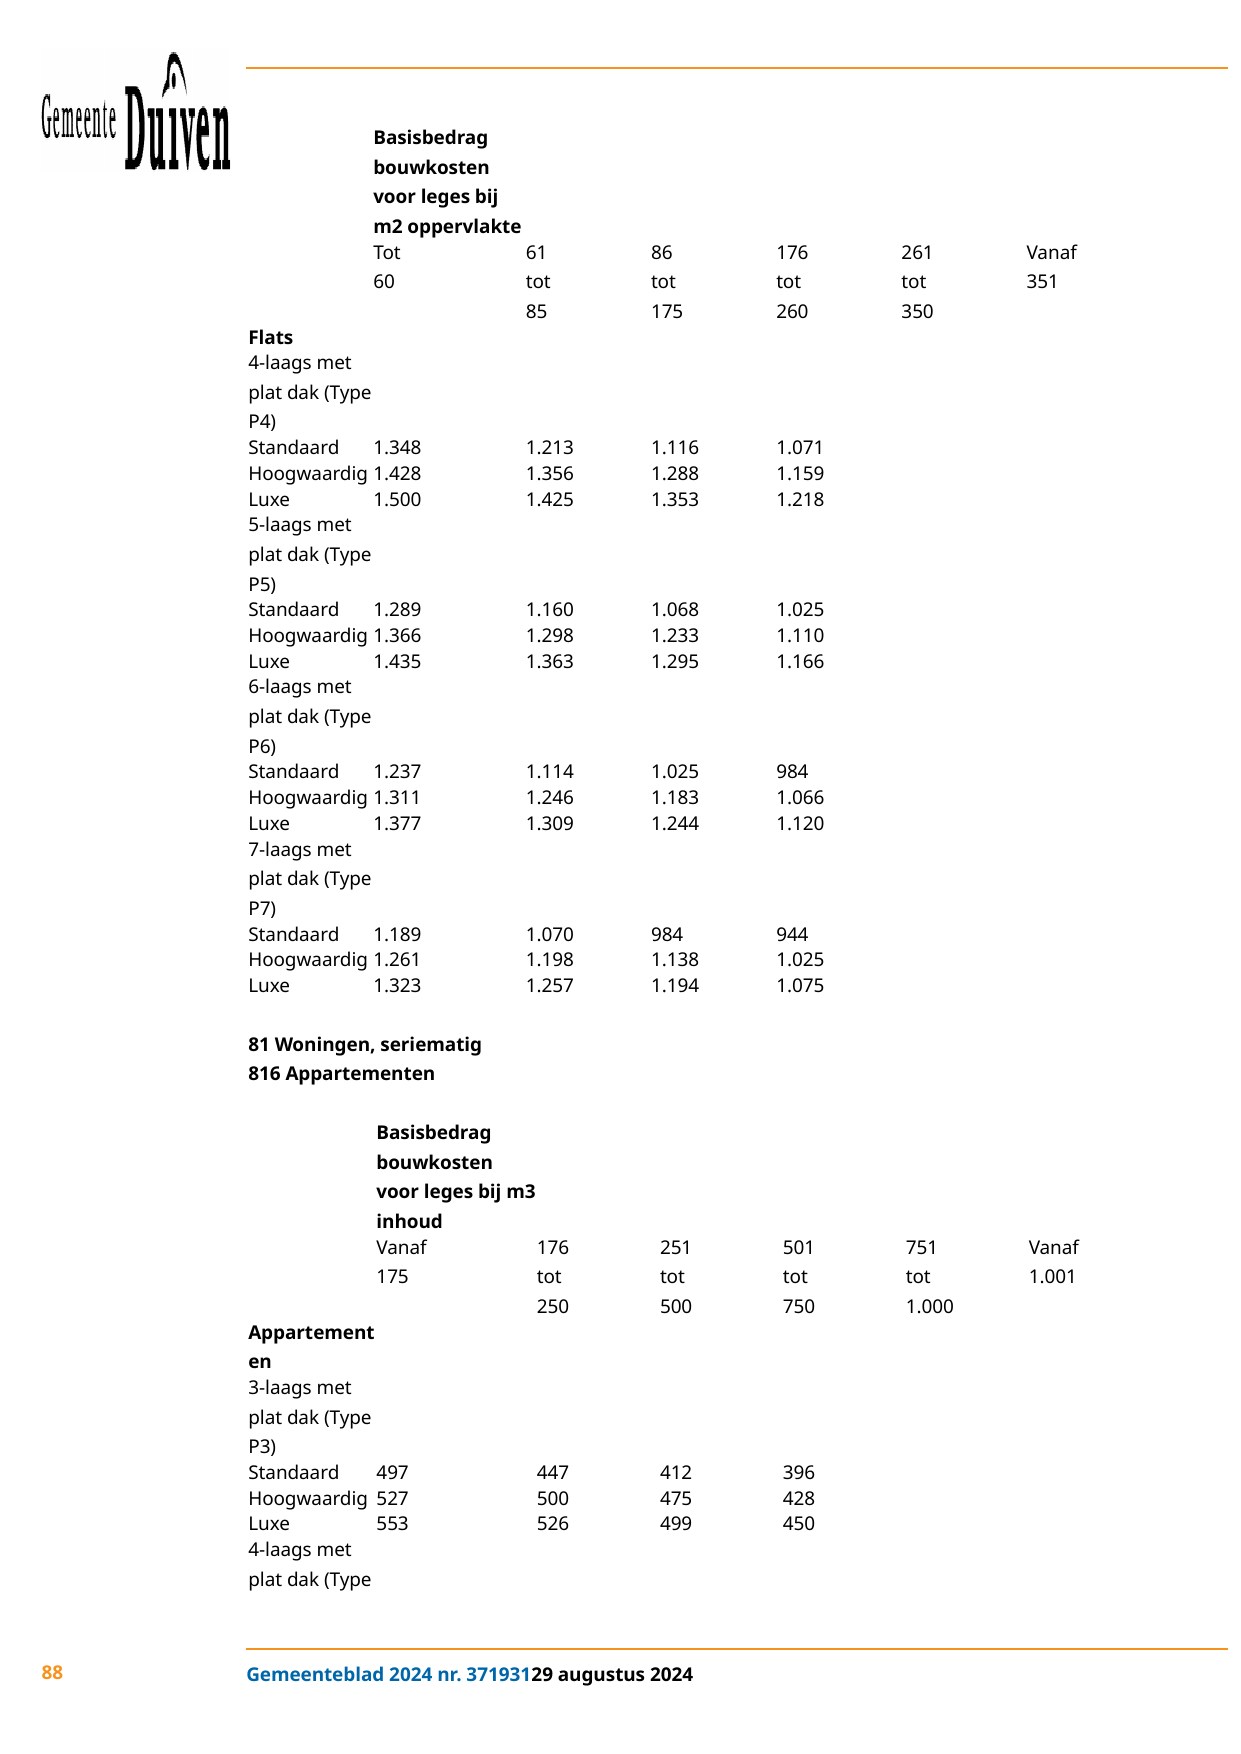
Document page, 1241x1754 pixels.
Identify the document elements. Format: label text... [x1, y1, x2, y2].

table_cell [1026, 759, 1152, 784]
table_cell 1.066 [776, 784, 901, 810]
table_cell Standaard [248, 435, 373, 460]
table_cell 6-laags met plat dak (Type P6) [248, 674, 373, 759]
table_header Basisbedrag bouwkosten voor leges bij m2 oppervlakte [373, 125, 526, 239]
table_cell 1.377 [373, 810, 526, 836]
table_cell Luxe [248, 486, 373, 512]
table_cell [1026, 350, 1152, 434]
table_cell 1.288 [651, 460, 776, 486]
table_cell Luxe [248, 648, 373, 674]
table_cell [1026, 486, 1152, 512]
table_cell 1.070 [526, 921, 651, 946]
table_cell 1.244 [651, 810, 776, 836]
text 81 Woningen, seriematig [248, 1031, 1152, 1056]
table_cell [1029, 1459, 1152, 1485]
table_cell [1026, 946, 1152, 972]
table_cell 553 [376, 1511, 537, 1536]
table_cell Standaard [248, 597, 373, 622]
table_cell [901, 921, 1026, 946]
table_cell [901, 435, 1026, 460]
table_cell 1.189 [373, 921, 526, 946]
table_cell [248, 239, 373, 324]
table_cell [901, 648, 1026, 674]
table_cell [906, 1374, 1028, 1459]
table_cell [901, 759, 1026, 784]
table_cell [901, 946, 1026, 972]
table_cell 1.160 [526, 597, 651, 622]
table_cell Luxe [248, 972, 373, 998]
table_cell 1.261 [373, 946, 526, 972]
table_cell 176 tot 250 [537, 1234, 660, 1319]
table_cell 5-laags met plat dak (Type P5) [248, 512, 373, 597]
table_cell Luxe [248, 810, 373, 836]
table_cell 1.233 [651, 622, 776, 648]
table_cell 1.025 [651, 759, 776, 784]
table_cell 1.116 [651, 435, 776, 460]
table_cell [776, 324, 901, 349]
table_cell [526, 512, 651, 597]
table_cell [376, 1374, 537, 1459]
table_cell [901, 512, 1026, 597]
table_cell [783, 1319, 906, 1374]
table_cell 251 tot 500 [660, 1234, 783, 1319]
table_cell [660, 1319, 783, 1374]
table_cell 1.213 [526, 435, 651, 460]
table_cell 1.257 [526, 972, 651, 998]
table_cell [901, 350, 1026, 434]
table_cell [651, 324, 776, 349]
table_cell 261 tot 350 [901, 239, 1026, 324]
table_cell [1026, 972, 1152, 998]
table_cell [373, 324, 526, 349]
table_cell [1026, 836, 1152, 921]
table_cell [526, 324, 651, 349]
table_cell 1.246 [526, 784, 651, 810]
table_cell [526, 674, 651, 759]
table_cell [906, 1485, 1028, 1511]
table_cell [901, 324, 1026, 349]
table_cell [373, 836, 526, 921]
table_cell [901, 622, 1026, 648]
table_cell [1026, 512, 1152, 597]
text 816 Appartementen [248, 1060, 1152, 1086]
table_cell 3-laags met plat dak (Type P3) [248, 1374, 376, 1459]
table_cell [776, 674, 901, 759]
table_cell 1.289 [373, 597, 526, 622]
table_cell [537, 1319, 660, 1374]
table_cell 475 [660, 1485, 783, 1511]
table_cell [1026, 810, 1152, 836]
table_cell Flats [248, 324, 373, 349]
table_cell 1.363 [526, 648, 651, 674]
table_cell [1026, 597, 1152, 622]
table_cell [537, 1536, 660, 1592]
table_header [248, 1120, 376, 1234]
table_cell [651, 512, 776, 597]
table_cell 1.323 [373, 972, 526, 998]
table_cell Standaard [248, 1459, 376, 1485]
table_cell 1.025 [776, 946, 901, 972]
table_cell [526, 350, 651, 434]
table_cell 1.194 [651, 972, 776, 998]
table_cell 497 [376, 1459, 537, 1485]
table_cell 1.428 [373, 460, 526, 486]
table_cell 86 tot 175 [651, 239, 776, 324]
table_cell [906, 1459, 1028, 1485]
table_cell [1029, 1536, 1152, 1592]
table_cell 500 [537, 1485, 660, 1511]
table_cell 428 [783, 1485, 906, 1511]
table_cell 527 [376, 1485, 537, 1511]
table_cell 1.166 [776, 648, 901, 674]
table_cell [373, 674, 526, 759]
table_cell 7-laags met plat dak (Type P7) [248, 836, 373, 921]
table_cell Standaard [248, 759, 373, 784]
table_cell Vanaf 175 [376, 1234, 537, 1319]
table_header [248, 125, 373, 239]
table_cell [1026, 460, 1152, 486]
table_cell 1.183 [651, 784, 776, 810]
table_cell 1.120 [776, 810, 901, 836]
table_cell [776, 512, 901, 597]
table_cell 1.068 [651, 597, 776, 622]
table_cell [776, 350, 901, 434]
table_header Basisbedrag bouwkosten voor leges bij m3 inhoud [376, 1120, 537, 1234]
table_cell [526, 836, 651, 921]
table_cell [1026, 674, 1152, 759]
table_cell [901, 810, 1026, 836]
table_cell 1.366 [373, 622, 526, 648]
table_cell [901, 486, 1026, 512]
table_cell 450 [783, 1511, 906, 1536]
table_cell 1.500 [373, 486, 526, 512]
table_cell [376, 1536, 537, 1592]
table_cell [1029, 1374, 1152, 1459]
table_cell [783, 1374, 906, 1459]
table_cell 1.298 [526, 622, 651, 648]
table_cell [901, 836, 1026, 921]
table_cell 176 tot 260 [776, 239, 901, 324]
table_cell Standaard [248, 921, 373, 946]
table_cell [776, 836, 901, 921]
table_cell 1.295 [651, 648, 776, 674]
table_cell [660, 1536, 783, 1592]
table_cell [651, 350, 776, 434]
table_cell Hoogwaardig [248, 460, 373, 486]
table_cell [906, 1319, 1028, 1374]
table_cell [373, 350, 526, 434]
table_cell 1.348 [373, 435, 526, 460]
picture [41, 47, 231, 172]
table_cell [651, 674, 776, 759]
table_cell [1029, 1511, 1152, 1536]
table_cell [901, 972, 1026, 998]
table_cell 1.138 [651, 946, 776, 972]
table_cell 1.309 [526, 810, 651, 836]
table_cell [901, 674, 1026, 759]
table_cell [1026, 435, 1152, 460]
table_cell [651, 836, 776, 921]
table_cell 1.071 [776, 435, 901, 460]
table_cell Hoogwaardig [248, 784, 373, 810]
table_cell 1.198 [526, 946, 651, 972]
table_cell [1029, 1485, 1152, 1511]
table_cell 61 tot 85 [526, 239, 651, 324]
table_cell 1.114 [526, 759, 651, 784]
table_cell [376, 1319, 537, 1374]
table_cell 1.356 [526, 460, 651, 486]
table_cell [783, 1536, 906, 1592]
table_cell 412 [660, 1459, 783, 1485]
table_cell 1.353 [651, 486, 776, 512]
table_cell 499 [660, 1511, 783, 1536]
table_cell [660, 1374, 783, 1459]
table_cell [906, 1536, 1028, 1592]
table_cell [1026, 648, 1152, 674]
table_cell [373, 512, 526, 597]
table_cell [901, 784, 1026, 810]
table_cell [248, 1234, 376, 1319]
table_cell [1026, 784, 1152, 810]
table_cell Hoogwaardig [248, 622, 373, 648]
table_cell [906, 1511, 1028, 1536]
table_cell 447 [537, 1459, 660, 1485]
table_cell [1029, 1319, 1152, 1374]
table_cell 4-laags met plat dak (Type P4) [248, 350, 373, 434]
table_cell 1.159 [776, 460, 901, 486]
table_cell 1.110 [776, 622, 901, 648]
table_cell 4-laags met plat dak (Type [248, 1536, 376, 1592]
table_cell [1026, 324, 1152, 349]
table_cell [901, 460, 1026, 486]
table_cell [1026, 622, 1152, 648]
table_cell 984 [651, 921, 776, 946]
table_cell 1.025 [776, 597, 901, 622]
table_cell 501 tot 750 [783, 1234, 906, 1319]
table_cell [537, 1374, 660, 1459]
table_cell 396 [783, 1459, 906, 1485]
table_cell 1.218 [776, 486, 901, 512]
table_cell 984 [776, 759, 901, 784]
table_cell 751 tot 1.000 [906, 1234, 1028, 1319]
table_cell 1.425 [526, 486, 651, 512]
table_cell Vanaf 351 [1026, 239, 1152, 324]
table_cell Hoogwaardig [248, 946, 373, 972]
table_cell 1.311 [373, 784, 526, 810]
table_cell Hoogwaardig [248, 1485, 376, 1511]
table_cell Tot 60 [373, 239, 526, 324]
table_cell [1026, 921, 1152, 946]
table_cell Luxe [248, 1511, 376, 1536]
table_cell 944 [776, 921, 901, 946]
table_cell [901, 597, 1026, 622]
table_cell 1.075 [776, 972, 901, 998]
table_cell 526 [537, 1511, 660, 1536]
table_cell 1.237 [373, 759, 526, 784]
table_cell 1.435 [373, 648, 526, 674]
table_cell Appartementen [248, 1319, 376, 1374]
table_cell Vanaf 1.001 [1029, 1234, 1152, 1319]
